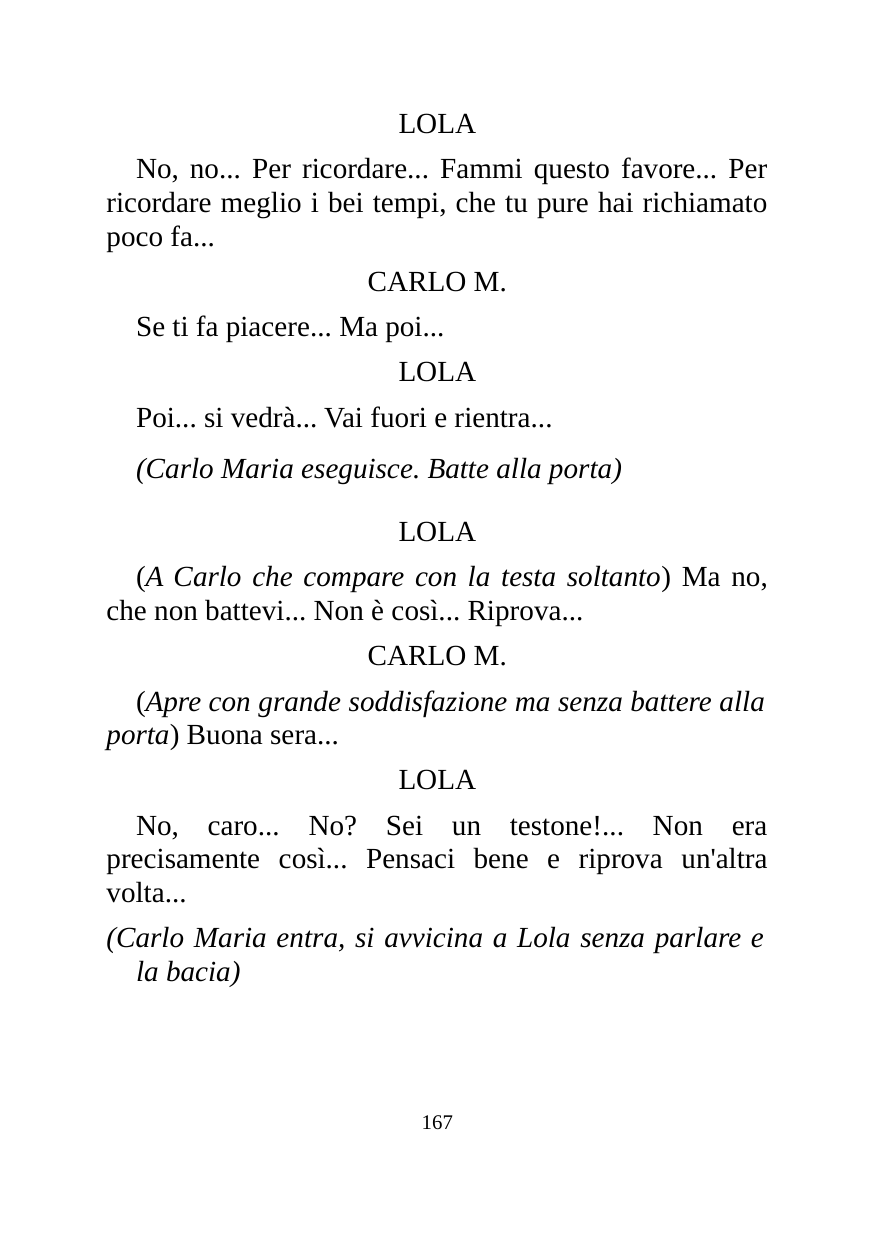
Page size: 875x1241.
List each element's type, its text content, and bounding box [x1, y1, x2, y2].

text (Carlo Maria entra, si avvicina a Lola senza parlare e la bacia) [106, 920, 768, 987]
text CARLO M. [106, 264, 768, 297]
text Se ti fa piacere... Ma poi... [106, 309, 768, 343]
text No, caro... No? Sei un testone!... Non era precisamente così... Pensaci bene e riprova un'altra volta... [106, 808, 768, 908]
text LOLA [106, 514, 768, 548]
text LOLA [106, 106, 768, 140]
text (Carlo Maria eseguisce. Batte alla porta) [106, 451, 768, 485]
text CARLO M. [106, 638, 768, 672]
text (Apre con grande soddisfazione ma senza battere alla porta) Buona sera... [106, 684, 768, 751]
text LOLA [106, 354, 768, 388]
text No, no... Per ricordare... Fammi questo favore... Per ricordare meglio i bei tempi, che tu pure hai richiamato poco fa... [106, 152, 768, 252]
text (A Carlo che compare con la testa soltanto) Ma no, che non battevi... Non è così... Riprova... [106, 559, 768, 627]
text LOLA [106, 762, 768, 796]
text Poi... si vedrà... Vai fuori e rientra... [106, 400, 768, 433]
